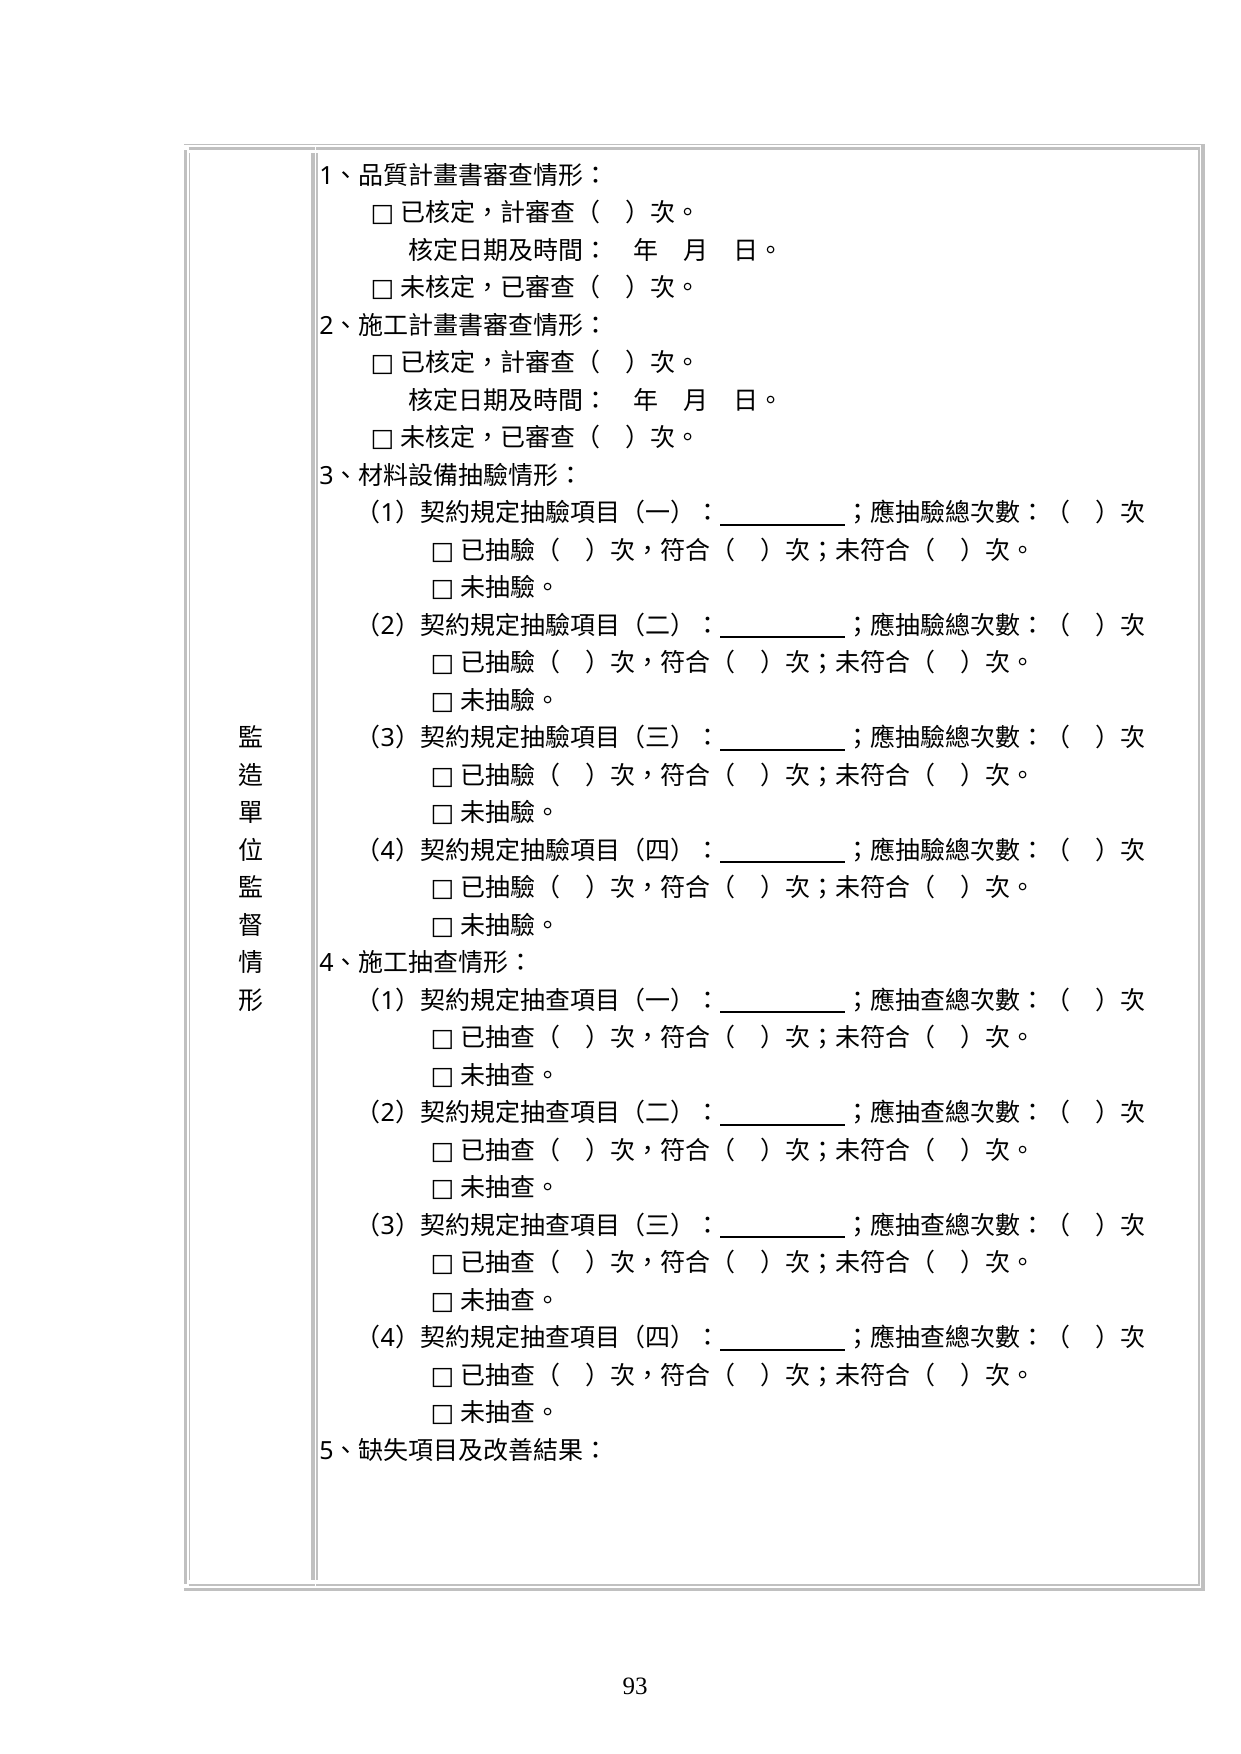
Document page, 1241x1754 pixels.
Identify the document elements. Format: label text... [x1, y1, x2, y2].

table_cell 1、品質計畫書審查情形： □ 已核定，計審查（ ）次。 核定日期及時間： 年 月 日。 □ 未核定，已審查（ ）次。 2、施工計畫書審查情形： □ 已核定，計審查（ ）次。 核定日期及時間： 年 月 日。 □ 未核定，已審查（ ）次。 3、材料設備抽驗情形： （1）契約規定抽驗項目（一）： ；應抽驗總次數：（ ）次 □ 已抽驗（ ）次，符合（ ）次；未符合（ ）次。 □ 未抽驗。 （2）契約規定抽驗項目（二）： ；應抽驗總次數：（ ）次 □ 已抽驗（ ）次，符合（ ）次；未符合（ ）次。 □ 未抽驗。 （3）契約規定抽驗項目（三）： ；應抽驗總次數：（ ）次 □ 已抽驗（ ）次，符合（ ）次；未符合（ ）次。 □ 未抽驗。 （4）契約規定抽驗項目（四）： ；應抽驗總次數：（ ）次 □ 已抽驗（ ）次，符合（ ）次；未符合（ ）次。 □ 未抽驗。 4、施工抽查情形： （1）契約規定抽查項目（一）： ；應抽查總次數：（ ）次 □ 已抽查（ ）次，符合（ ）次；未符合（ ）次。 □ 未抽查。 （2）契約規定抽查項目（二）： ；應抽查總次數：（ ）次 □ 已抽查（ ）次，符合（ ）次；未符合（ ）次。 □ 未抽查。 （3）契約規定抽查項目（三）： ；應抽查總次數：（ ）次 □ 已抽查（ ）次，符合（ ）次；未符合（ ）次。 □ 未抽查。 （4）契約規定抽查項目（四）： ；應抽查總次數：（ ）次 □ 已抽查（ ）次，符合（ ）次；未符合（ ）次。 □ 未抽查。 5、缺失項目及改善結果： [315, 145, 1201, 1584]
table_cell 監 造 單 位 監 督 情 形 [187, 145, 314, 1584]
table_cell [148, 144, 187, 1584]
